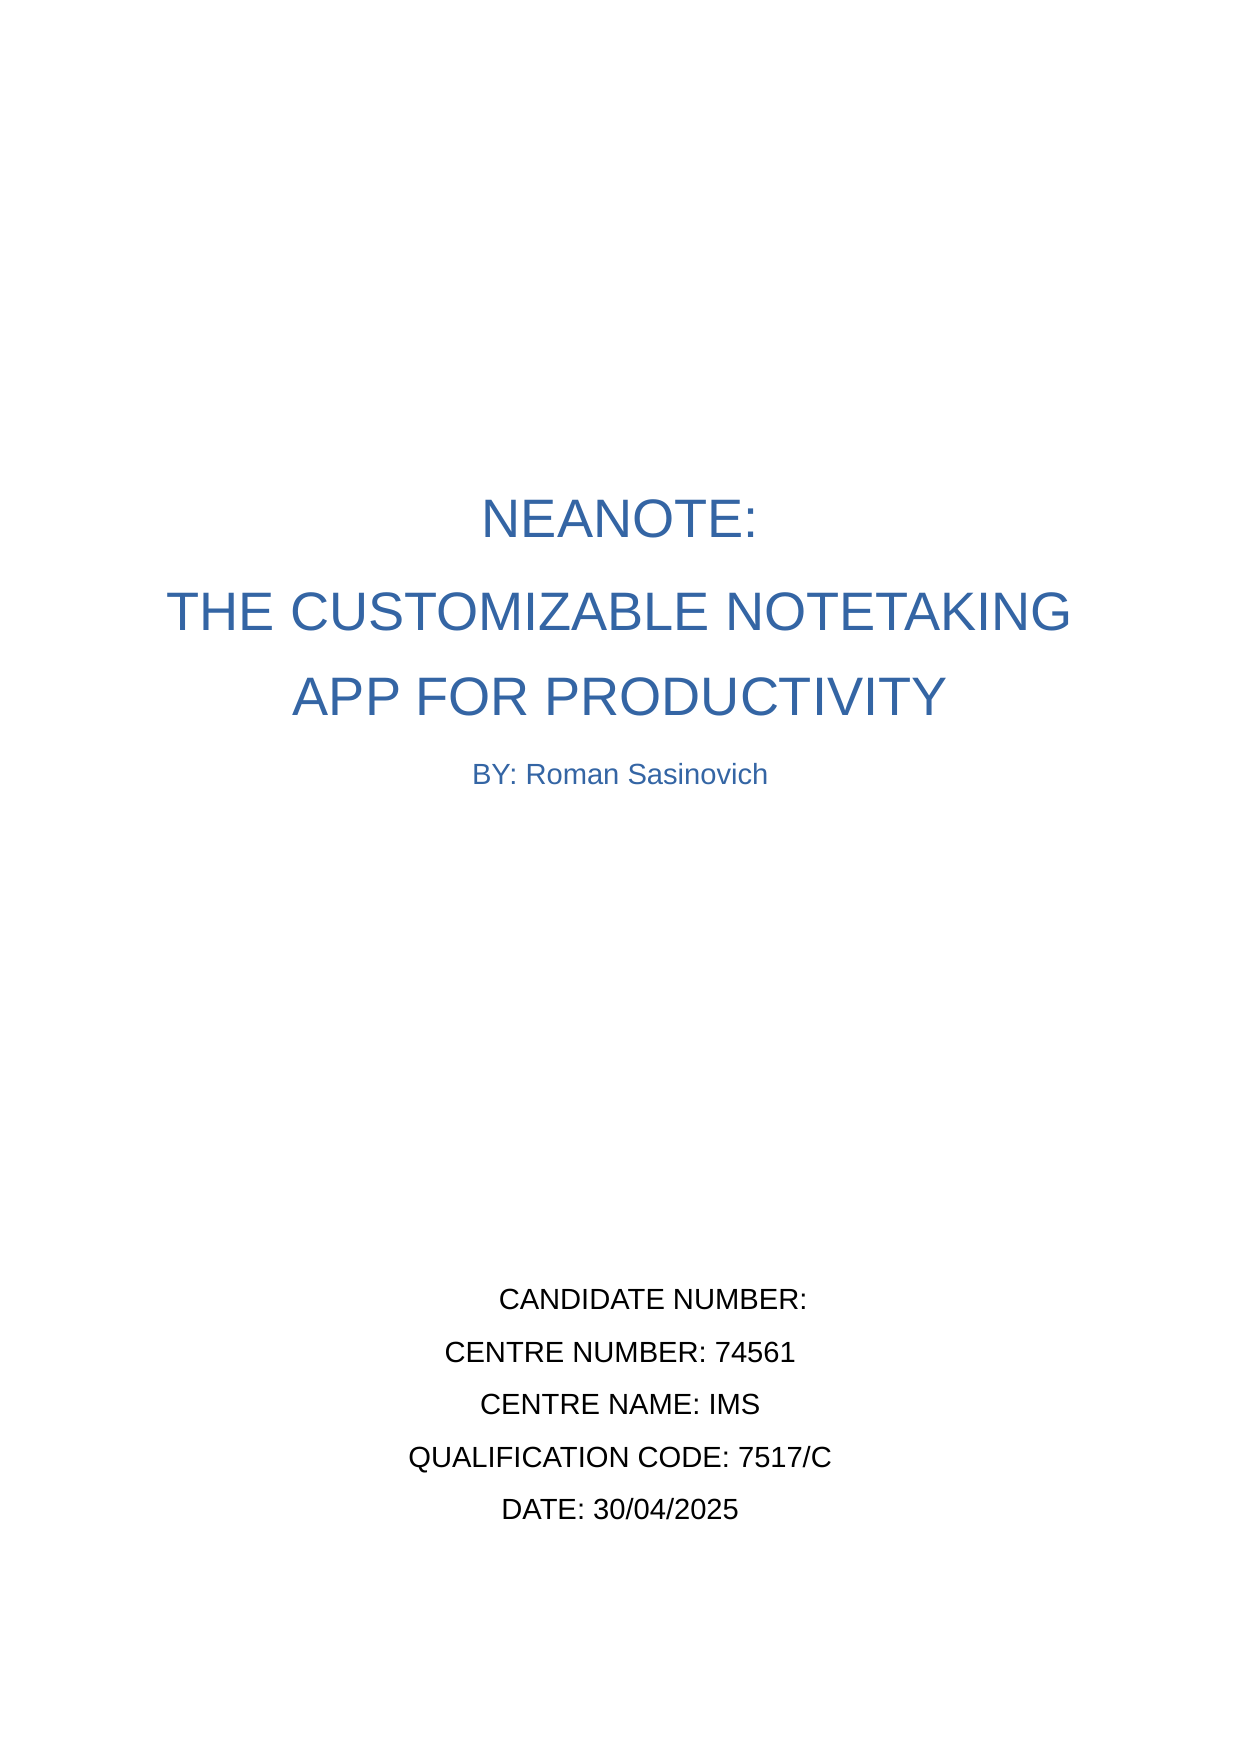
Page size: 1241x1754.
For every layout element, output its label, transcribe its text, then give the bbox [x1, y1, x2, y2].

text THE CUSTOMIZABLE NOTETAKING APP FOR PRODUCTIVITY [118, 579, 1122, 727]
text DATE: 30/04/2025 [118, 1492, 1122, 1526]
text CANDIDATE NUMBER: [118, 1282, 1122, 1316]
text QUALIFICATION CODE: 7517/C [118, 1440, 1122, 1473]
text NEANOTE: [118, 487, 1122, 549]
text CENTRE NUMBER: 74561 [118, 1335, 1122, 1368]
text BY: Roman Sasinovich [118, 757, 1122, 791]
text CENTRE NAME: IMS [118, 1387, 1122, 1421]
